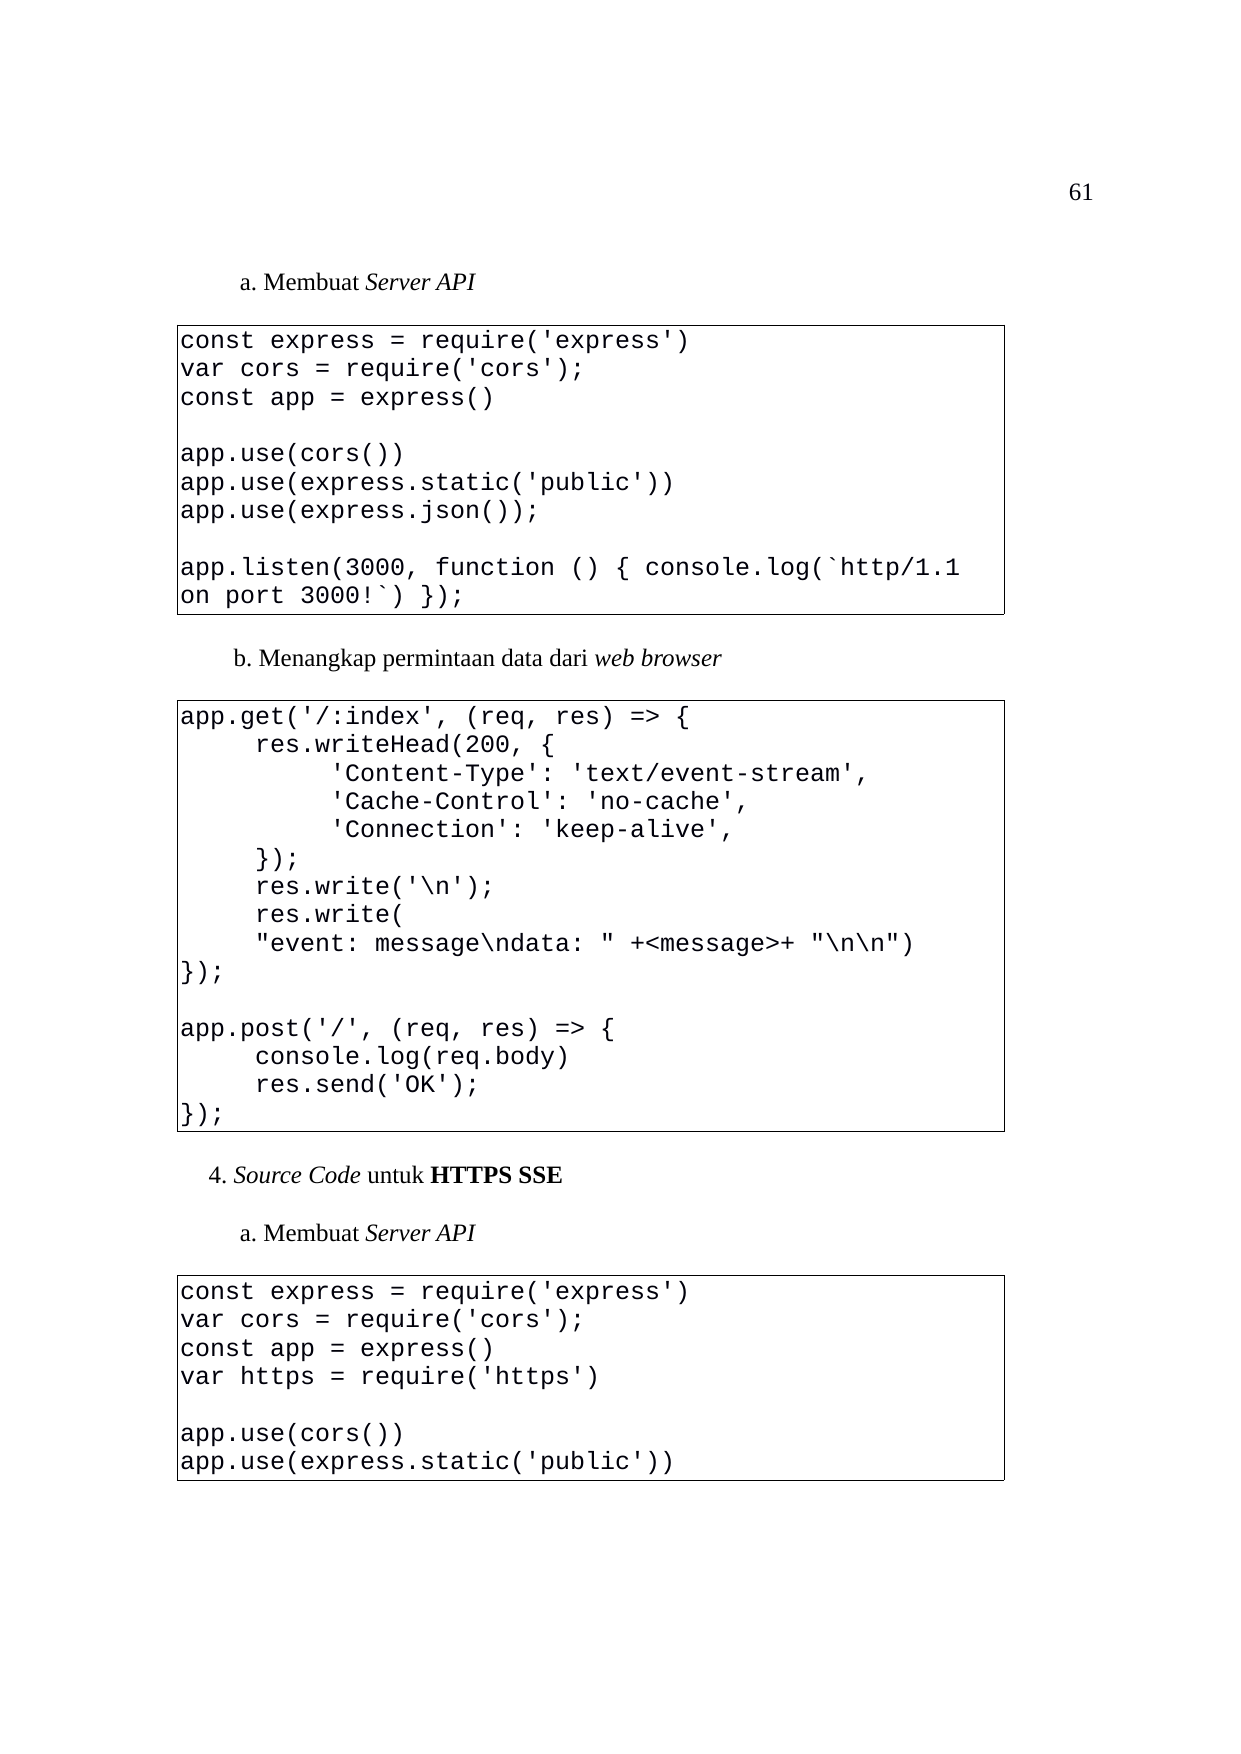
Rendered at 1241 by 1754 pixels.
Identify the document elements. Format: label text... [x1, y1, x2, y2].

table_header app.get('/:index', (req, res) => { res.writeHead(200, { 'Content-Type': 'text/event-stream', 'Cache-Control': 'no-cache', 'Connection': 'keep-alive', }); res.write('\n'); res.write( "event: message\ndata: " +<message>+ "\n\n") }); app.post('/', (req, res) => { console.log(req.body) res.send('OK'); }); [178, 701, 1004, 1131]
table_header const express = require('express') var cors = require('cors'); const app = express() app.use(cors()) app.use(express.static('public')) app.use(express.json()); app.listen(3000, function () { console.log(`http/1.1 on port 3000!`) }); [178, 326, 1004, 614]
text a. Membuat Server API [177, 1218, 1093, 1247]
text a. Membuat Server API [177, 267, 1093, 296]
text 4. Source Code untuk HTTPS SSE [177, 1160, 1093, 1189]
text b. Menangkap permintaan data dari web browser [177, 643, 1093, 672]
table_header const express = require('express') var cors = require('cors'); const app = express() var https = require('https') app.use(cors()) app.use(express.static('public')) [178, 1276, 1004, 1480]
